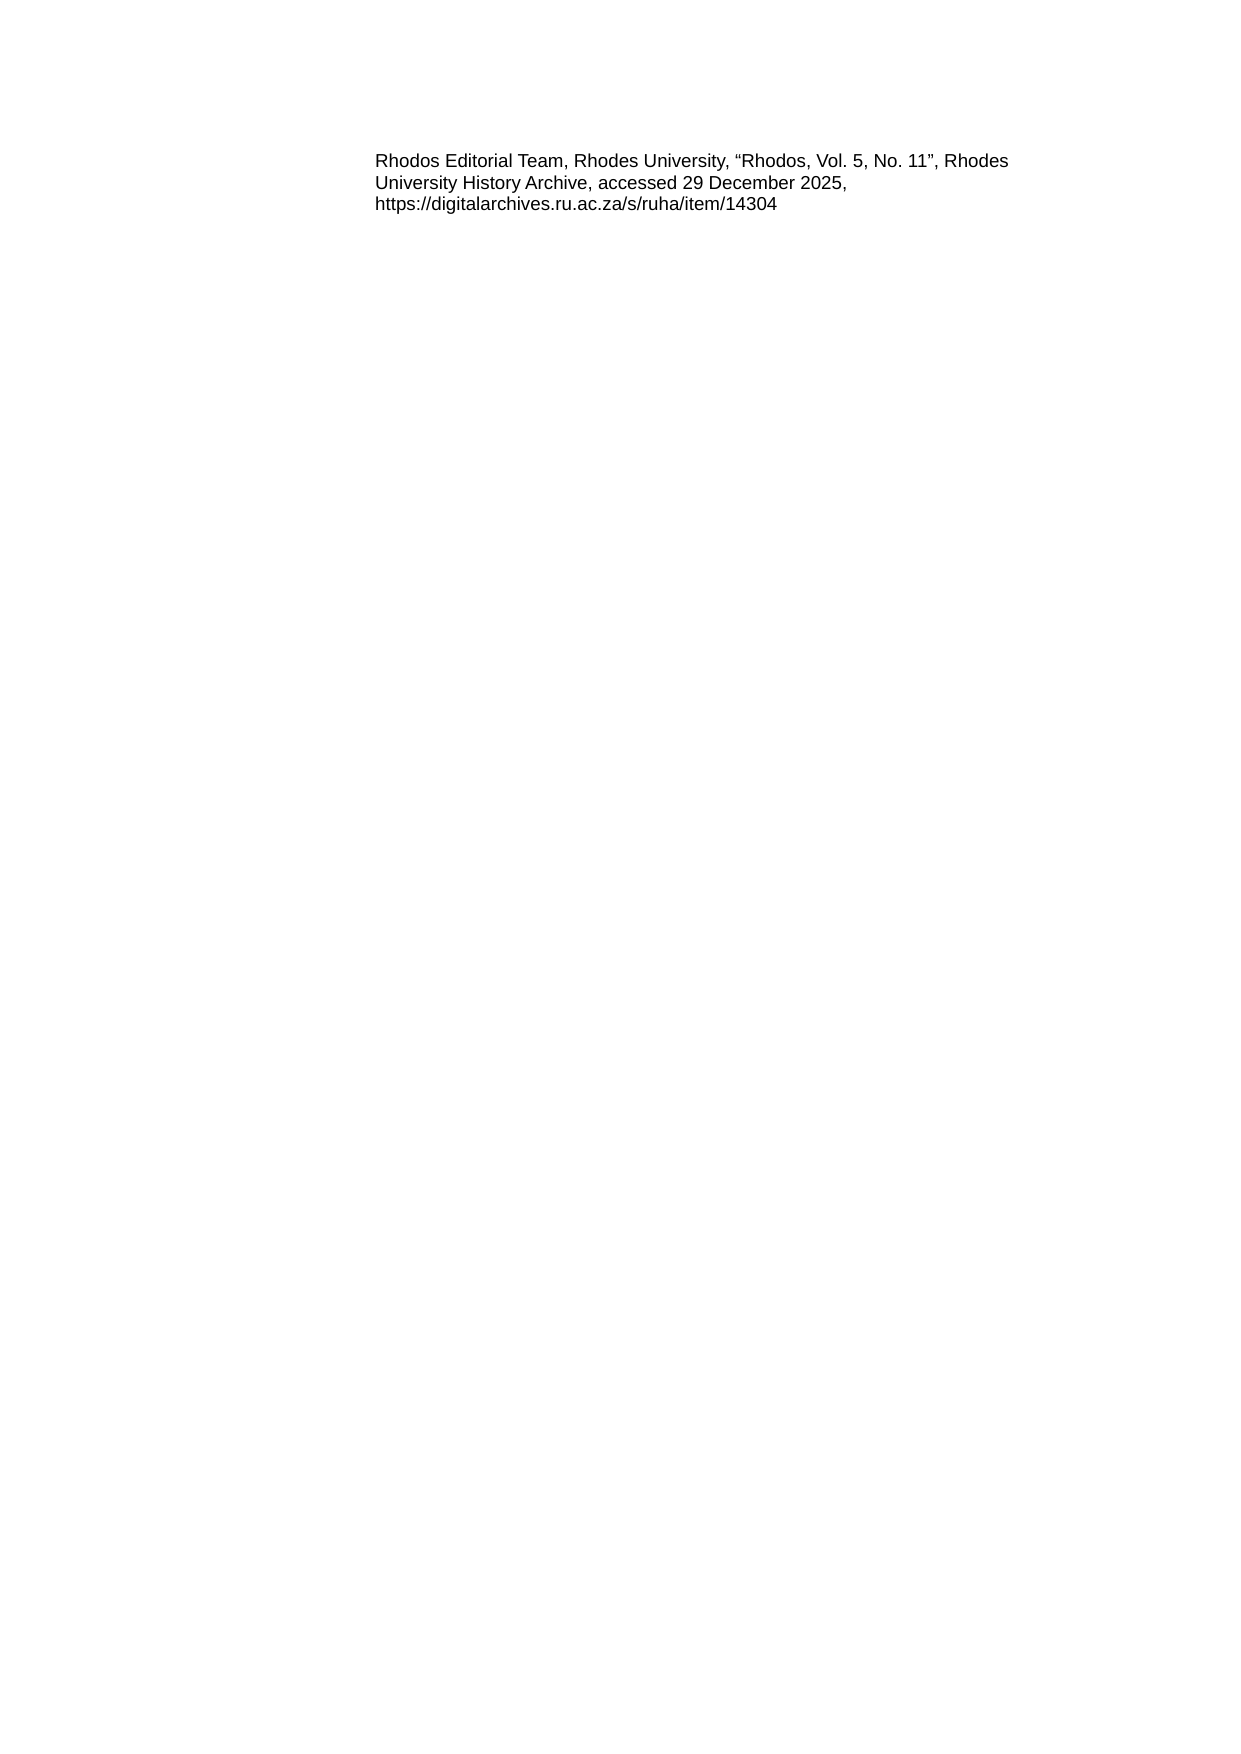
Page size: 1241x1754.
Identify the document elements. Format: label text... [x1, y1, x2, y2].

text Rhodos Editorial Team, Rhodes University, “Rhodos, Vol. 5, No. 11”, Rhodes University History Archive, accessed 29 December 2025, https://digitalarchives.ru.ac.za/s/ruha/item/14304 [375, 150, 1090, 215]
